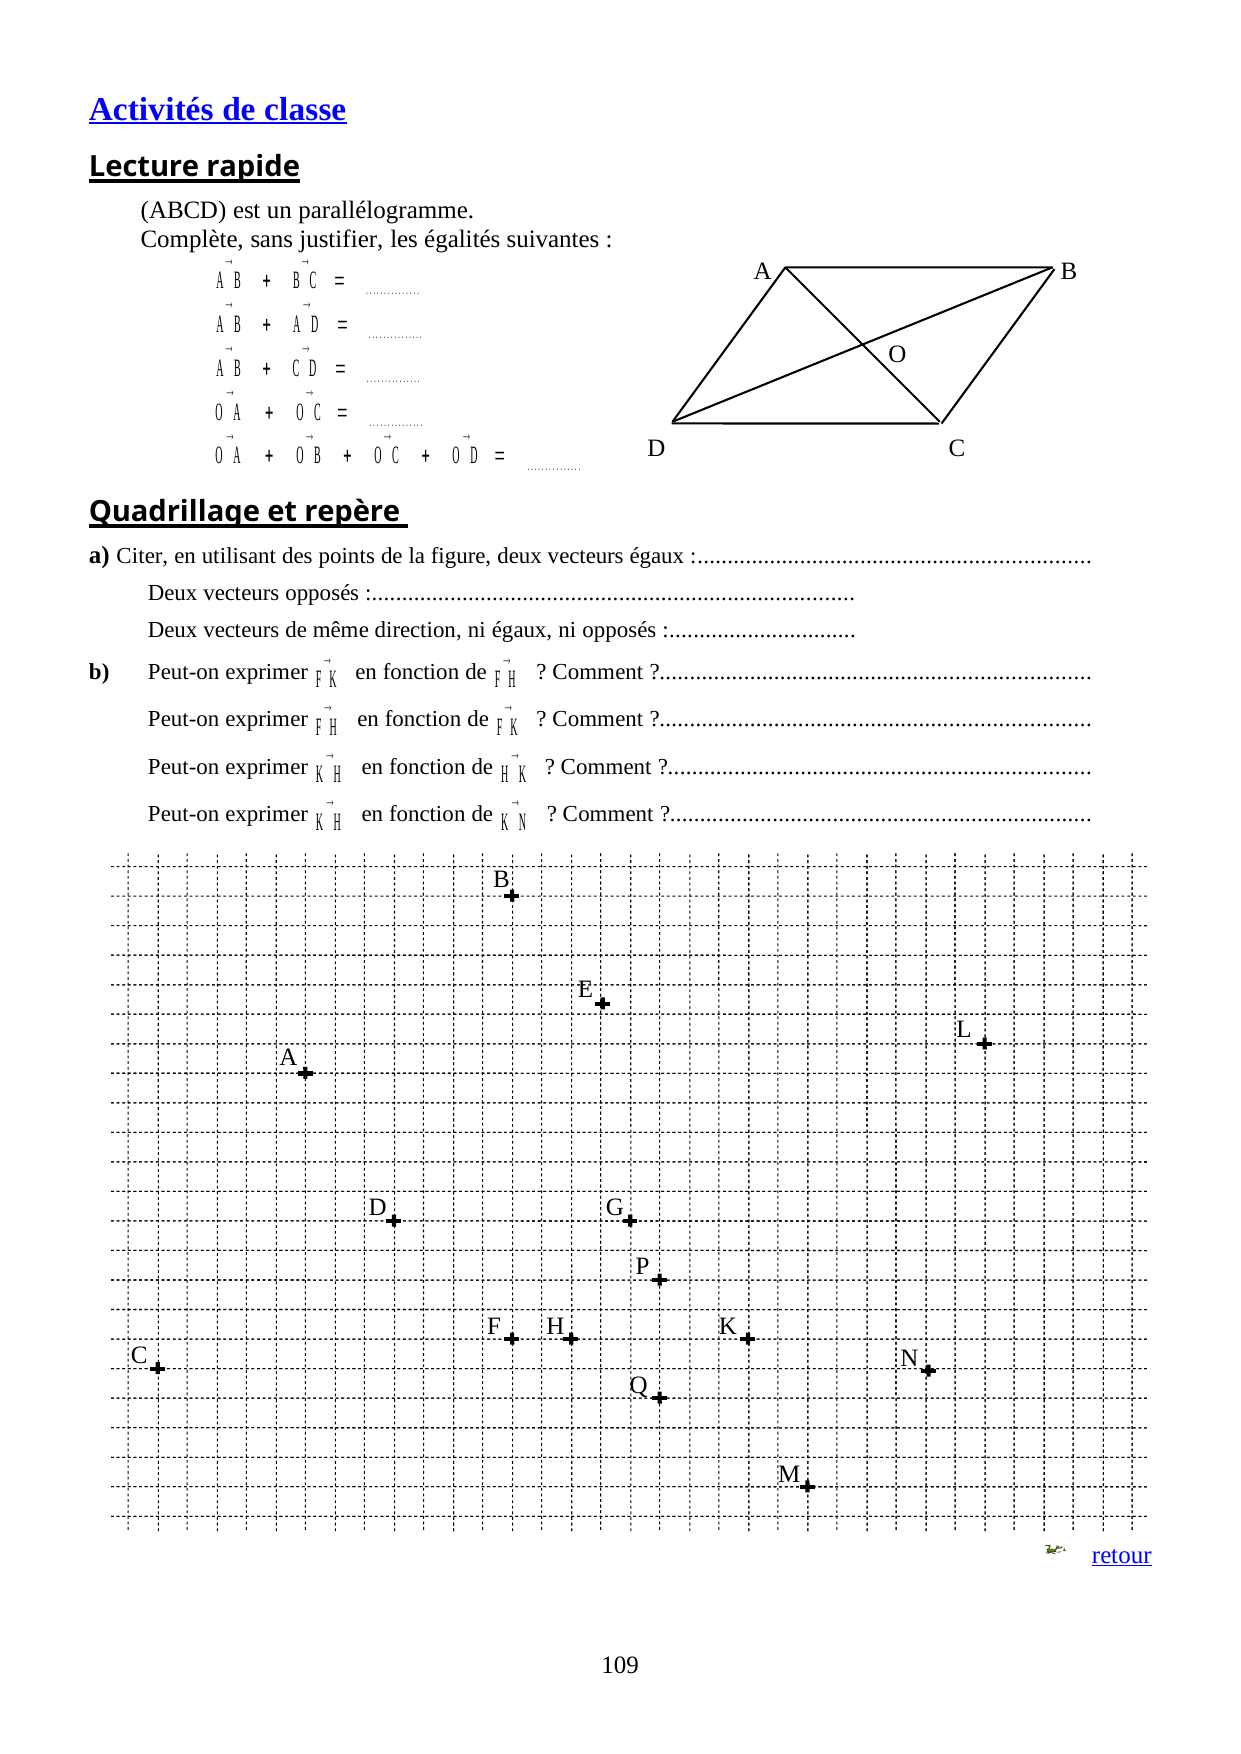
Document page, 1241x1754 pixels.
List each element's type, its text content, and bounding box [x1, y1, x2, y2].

table_header (ABCD) est un parallélogramme. Complète, sans justifier, les égalités suivantes : [133, 195, 646, 472]
table_header [646, 195, 1159, 472]
text b) Peut-on exprimer en fonction de ? Comment ? [89, 652, 1151, 690]
text Deux vecteurs de même direction, ni égaux, ni opposés : [89, 616, 1151, 642]
text Peut-on exprimer en fonction de ? Comment ? [89, 795, 1151, 832]
text a) Citer, en utilisant des points de la figure, deux vecteurs égaux : [89, 540, 1151, 569]
subtitle Activités de classe [89, 89, 1151, 127]
text Quadrillage et repère [89, 491, 591, 530]
text Peut-on exprimer en fonction de ? Comment ? [89, 747, 1151, 785]
text Lecture rapide [89, 146, 591, 185]
text Peut-on exprimer en fonction de ? Comment ? [89, 700, 1151, 737]
text retour [89, 1535, 1151, 1568]
text Deux vecteurs opposés : [89, 579, 1151, 606]
